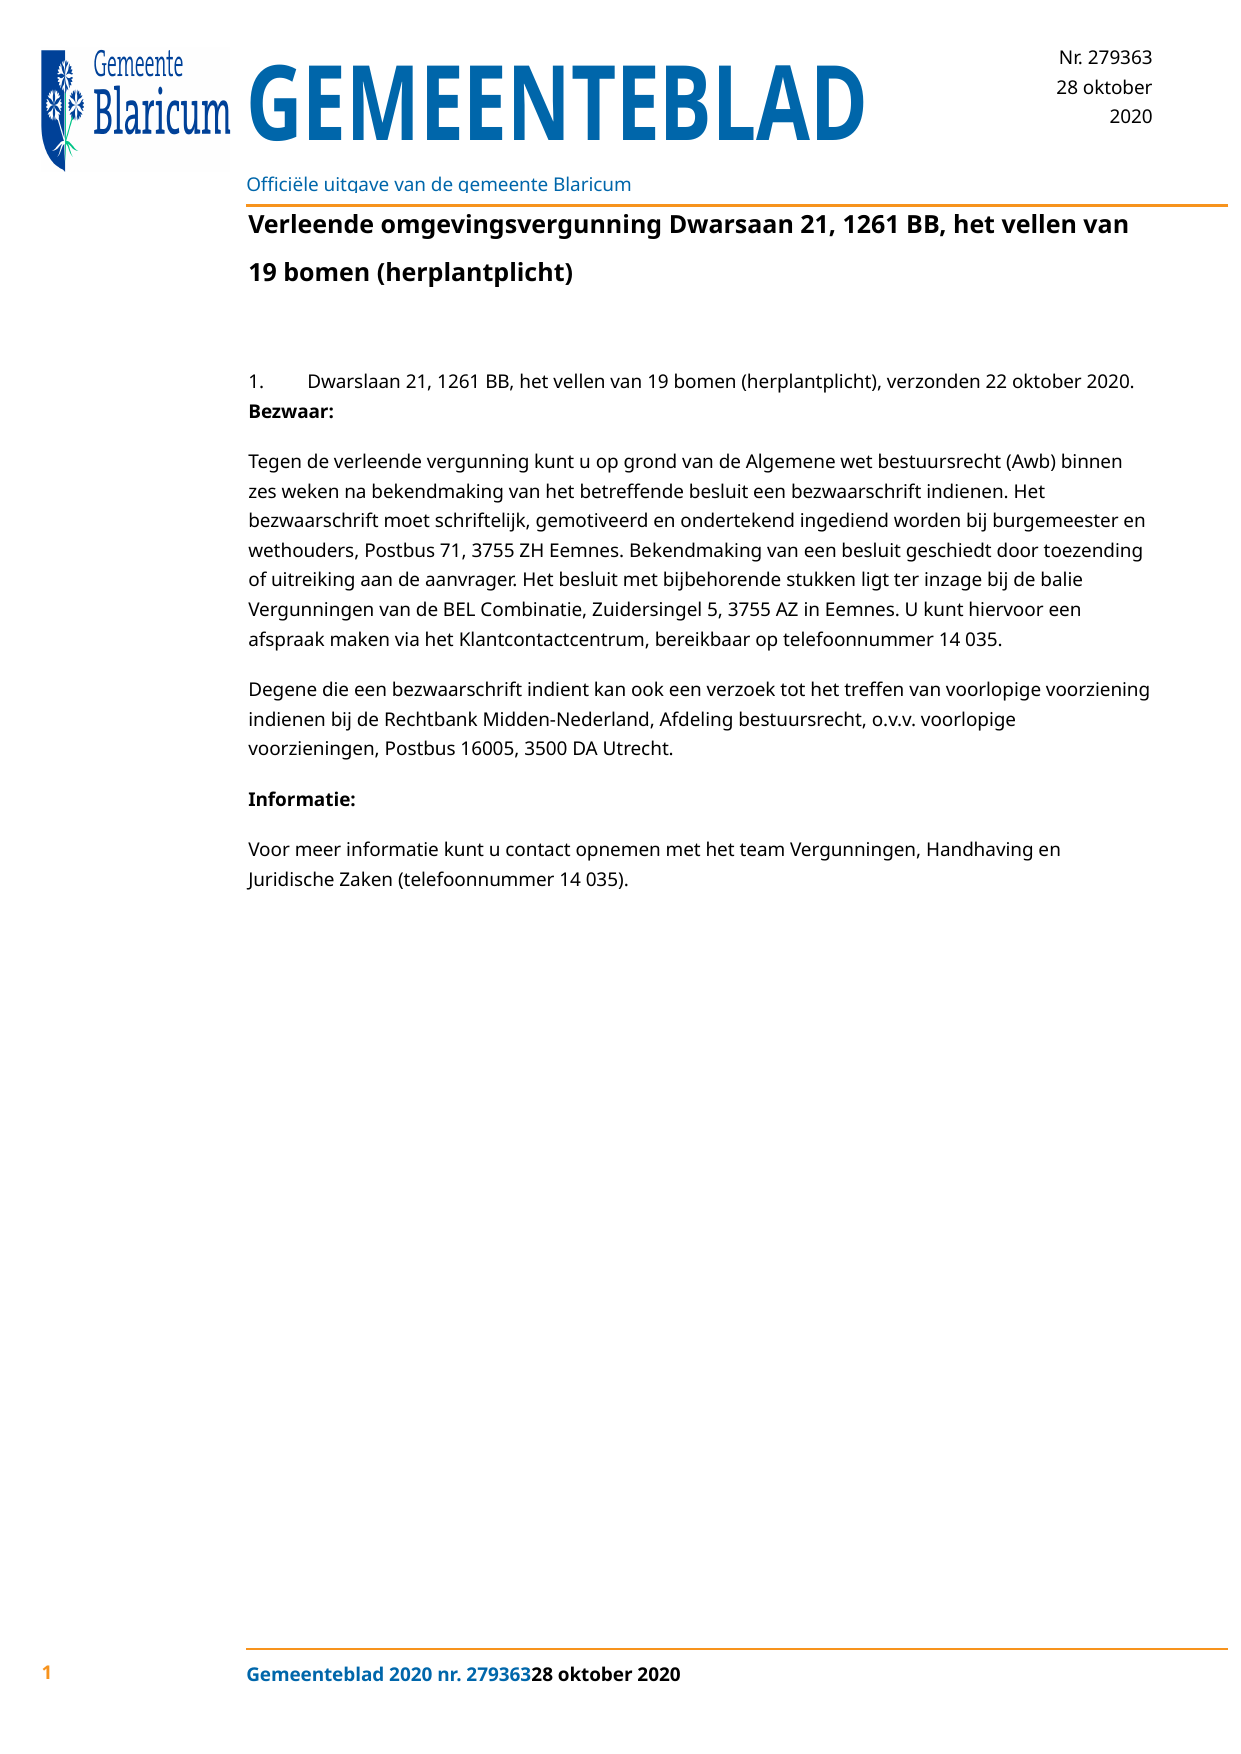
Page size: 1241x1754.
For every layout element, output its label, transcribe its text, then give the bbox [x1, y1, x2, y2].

text Degene die een bezwaarschrift indient kan ook een verzoek tot het treffen van voorlopige voorziening indienen bij de Rechtbank Midden-Nederland, Afdeling bestuursrecht, o.v.v. voorlopige voorzieningen, Postbus 16005, 3500 DA Utrecht. [248, 676, 1152, 761]
picture [41, 47, 231, 172]
text Bezwaar: [248, 398, 1152, 424]
text Verleende omgevingsvergunning Dwarsaan 21, 1261 BB, het vellen van 19 bomen (herplantplicht) [248, 207, 1152, 288]
list Dwarslaan 21, 1261 BB, het vellen van 19 bomen (herplantplicht), verzonden 22 oktober 2020. [248, 368, 1152, 394]
text Informatie: [248, 786, 1152, 812]
text Tegen de verleende vergunning kunt u op grond van de Algemene wet bestuursrecht (Awb) binnen zes weken na bekendmaking van het betreffende besluit een bezwaarschrift indienen. Het bezwaarschrift moet schriftelijk, gemotiveerd en ondertekend ingediend worden bij burgemeester en wethouders, Postbus 71, 3755 ZH Eemnes. Bekendmaking van een besluit geschiedt door toezending of uitreiking aan de aanvrager. Het besluit met bijbehorende stukken ligt ter inzage bij de balie Vergunningen van de BEL Combinatie, Zuidersingel 5, 3755 AZ in Eemnes. U kunt hiervoor een afspraak maken via het Klantcontactcentrum, bereikbaar op telefoonnummer 14 035. [248, 448, 1152, 652]
text Voor meer informatie kunt u contact opnemen met het team Vergunningen, Handhaving en Juridische Zaken (telefoonnummer 14 035). [248, 836, 1152, 892]
